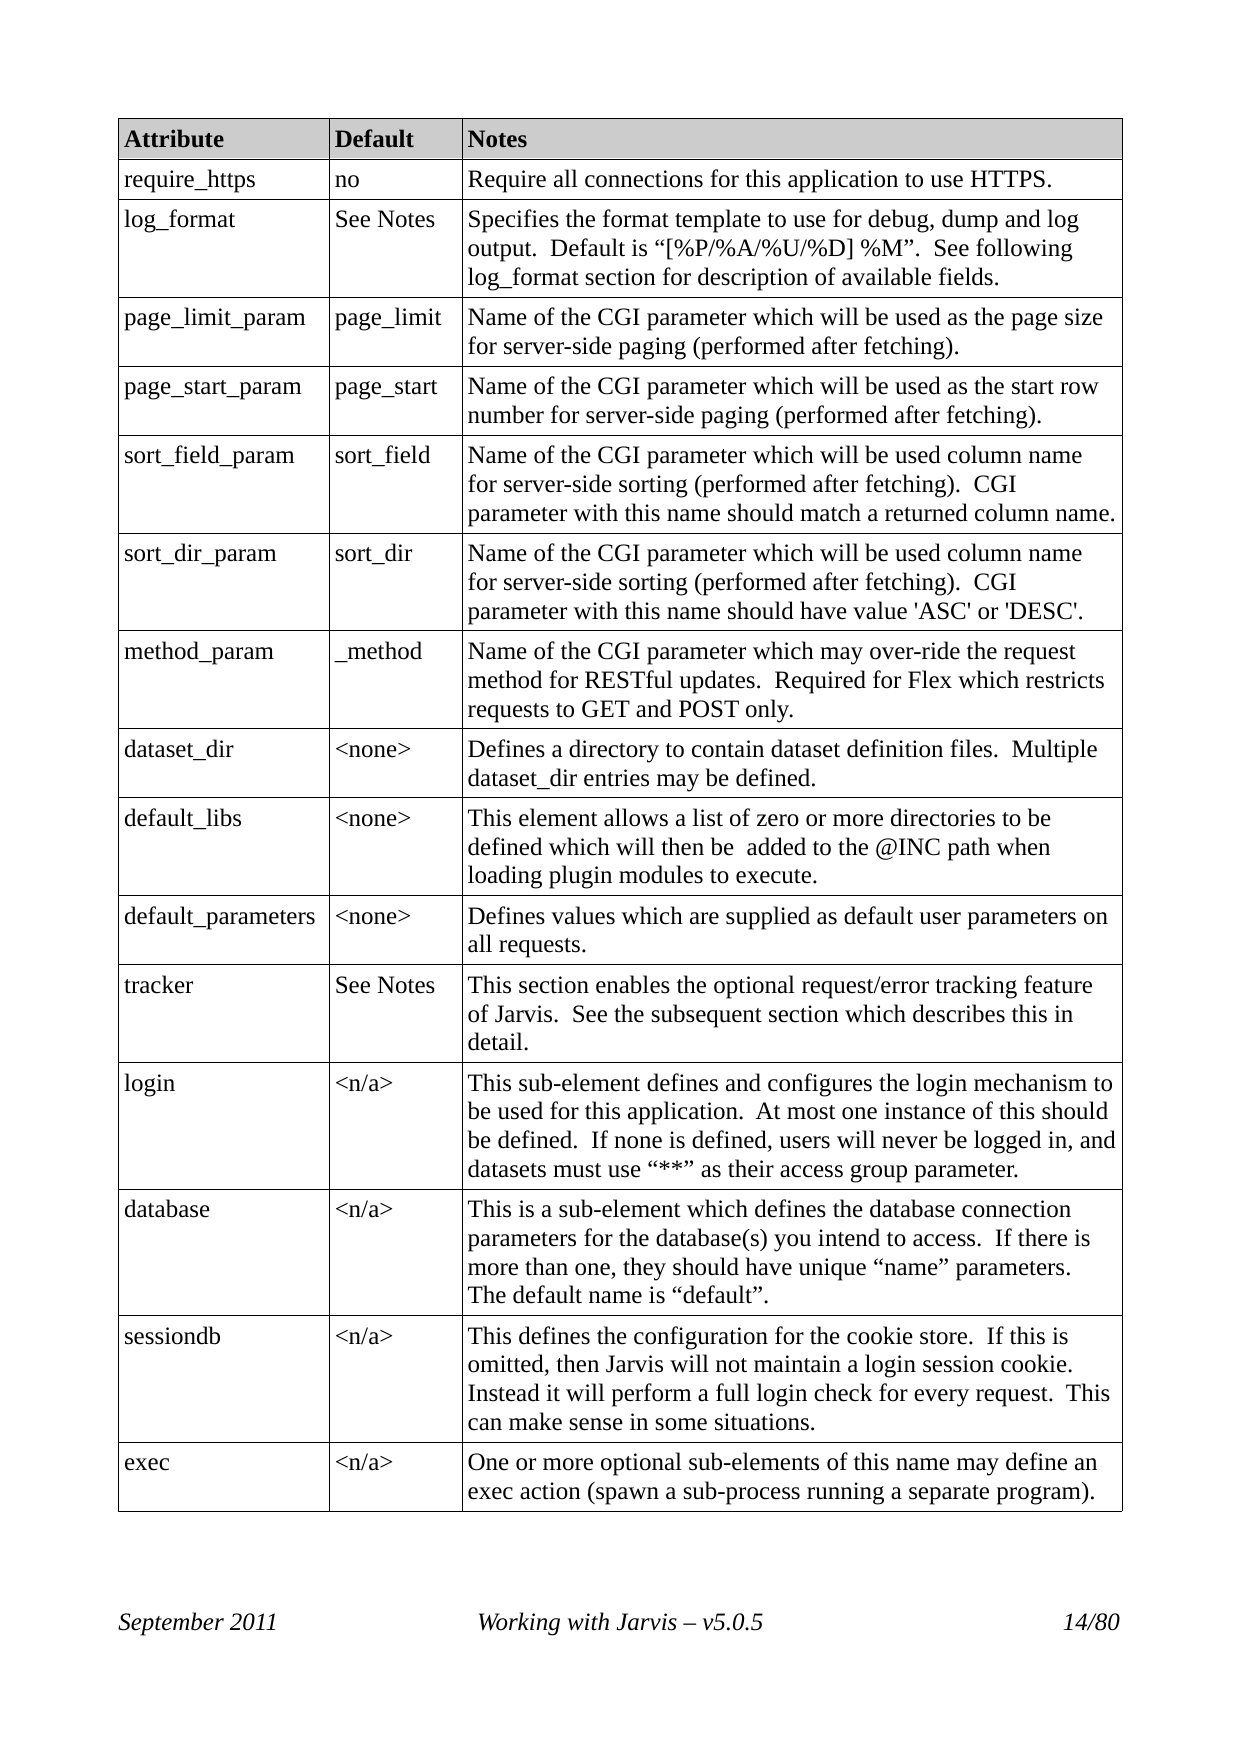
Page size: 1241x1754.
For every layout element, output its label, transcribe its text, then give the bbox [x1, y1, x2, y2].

table_cell login [119, 1063, 329, 1188]
table_cell sort_field [330, 436, 462, 532]
table_header Notes [463, 119, 1122, 158]
table_cell log_format [119, 200, 329, 297]
table_cell <n/a> [330, 1190, 462, 1315]
table_cell <n/a> [330, 1316, 462, 1442]
table_cell page_start [330, 367, 462, 435]
table_cell Name of the CGI parameter which may over-ride the request method for RESTful updates. Required for Flex which restricts requests to GET and POST only. [463, 631, 1122, 728]
table_cell page_limit [330, 298, 462, 366]
table_header Default [330, 119, 462, 158]
table_cell <n/a> [330, 1443, 462, 1511]
table_cell Specifies the format template to use for debug, dump and log output. Default is “[%P/%A/%U/%D] %M”. See following log_format section for description of available fields. [463, 200, 1122, 297]
table_cell default_parameters [119, 896, 329, 964]
table_cell _method [330, 631, 462, 728]
table_cell sort_dir [330, 534, 462, 630]
table_cell Name of the CGI parameter which will be used column name for server-side sorting (performed after fetching). CGI parameter with this name should have value 'ASC' or 'DESC'. [463, 534, 1122, 630]
table_header Attribute [119, 119, 329, 158]
table_cell Require all connections for this application to use HTTPS. [463, 160, 1122, 199]
table_cell <none> [330, 896, 462, 964]
table_cell sessiondb [119, 1316, 329, 1442]
table_cell require_https [119, 160, 329, 199]
table_cell This element allows a list of zero or more directories to be defined which will then be added to the @INC path when loading plugin modules to execute. [463, 798, 1122, 895]
table_cell <none> [330, 729, 462, 797]
table_cell Name of the CGI parameter which will be used column name for server-side sorting (performed after fetching). CGI parameter with this name should match a returned column name. [463, 436, 1122, 532]
table_cell database [119, 1190, 329, 1315]
table_cell method_param [119, 631, 329, 728]
table_cell dataset_dir [119, 729, 329, 797]
table_cell This is a sub-element which defines the database connection parameters for the database(s) you intend to access. If there is more than one, they should have unique “name” parameters. The default name is “default”. [463, 1190, 1122, 1315]
table_cell page_start_param [119, 367, 329, 435]
table_cell exec [119, 1443, 329, 1511]
table_cell Name of the CGI parameter which will be used as the page size for server-side paging (performed after fetching). [463, 298, 1122, 366]
table_cell sort_dir_param [119, 534, 329, 630]
table_cell This sub-element defines and configures the login mechanism to be used for this application. At most one instance of this should be defined. If none is defined, users will never be logged in, and datasets must use “**” as their access group parameter. [463, 1063, 1122, 1188]
table_cell See Notes [330, 200, 462, 297]
table_cell See Notes [330, 965, 462, 1062]
table_cell Defines a directory to contain dataset definition files. Multiple dataset_dir entries may be defined. [463, 729, 1122, 797]
table_cell This defines the configuration for the cookie store. If this is omitted, then Jarvis will not maintain a login session cookie. Instead it will perform a full login check for every request. This can make sense in some situations. [463, 1316, 1122, 1442]
table_cell This section enables the optional request/error tracking feature of Jarvis. See the subsequent section which describes this in detail. [463, 965, 1122, 1062]
table_cell Name of the CGI parameter which will be used as the start row number for server-side paging (performed after fetching). [463, 367, 1122, 435]
table_cell page_limit_param [119, 298, 329, 366]
table_cell sort_field_param [119, 436, 329, 532]
table_cell One or more optional sub-elements of this name may define an exec action (spawn a sub-process running a separate program). [463, 1443, 1122, 1511]
table_cell <none> [330, 798, 462, 895]
table_cell Defines values which are supplied as default user parameters on all requests. [463, 896, 1122, 964]
table_cell <n/a> [330, 1063, 462, 1188]
table_cell tracker [119, 965, 329, 1062]
table_cell default_libs [119, 798, 329, 895]
table_cell no [330, 160, 462, 199]
